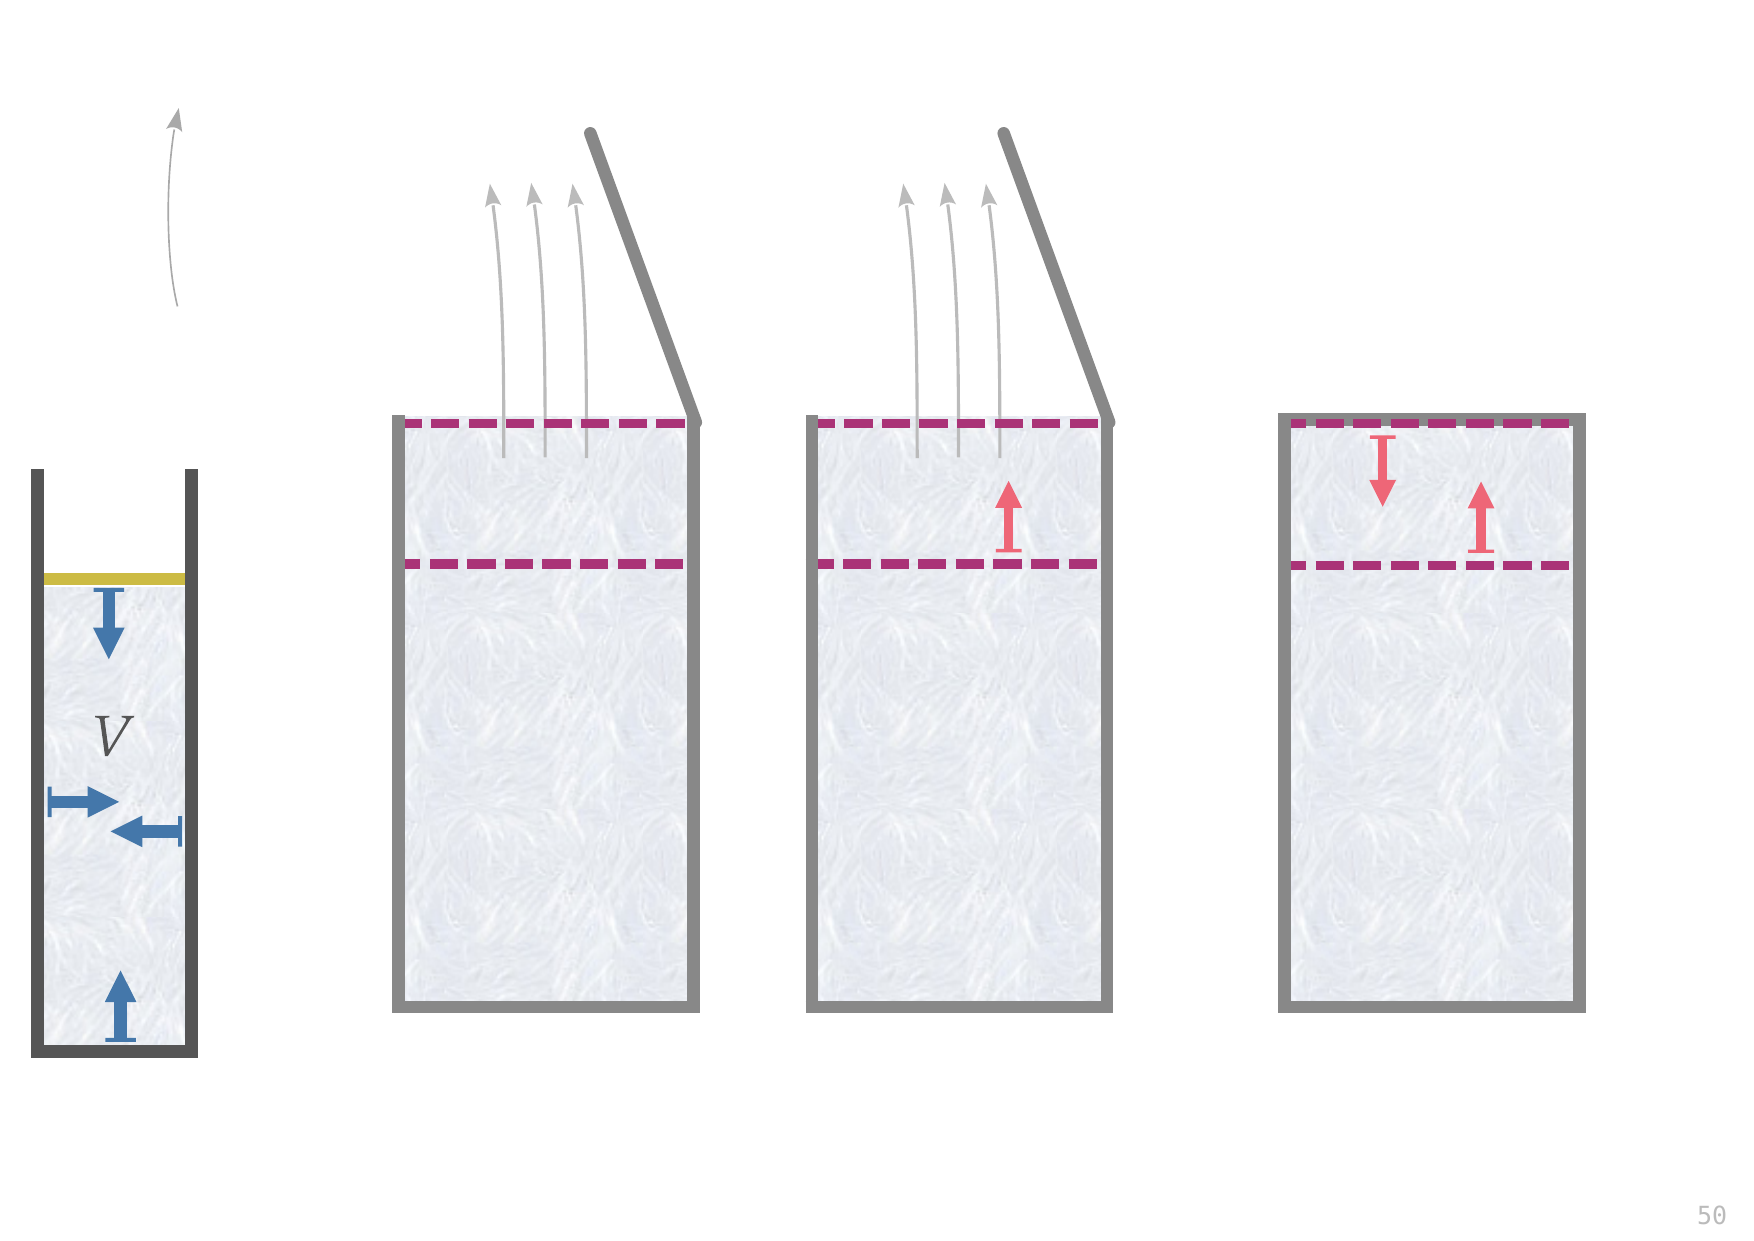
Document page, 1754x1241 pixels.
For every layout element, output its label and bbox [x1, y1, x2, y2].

text_box [405, 416, 687, 1001]
text_box [1291, 426, 1573, 1001]
text_box [44, 587, 185, 1045]
text_box [818, 416, 1101, 1001]
